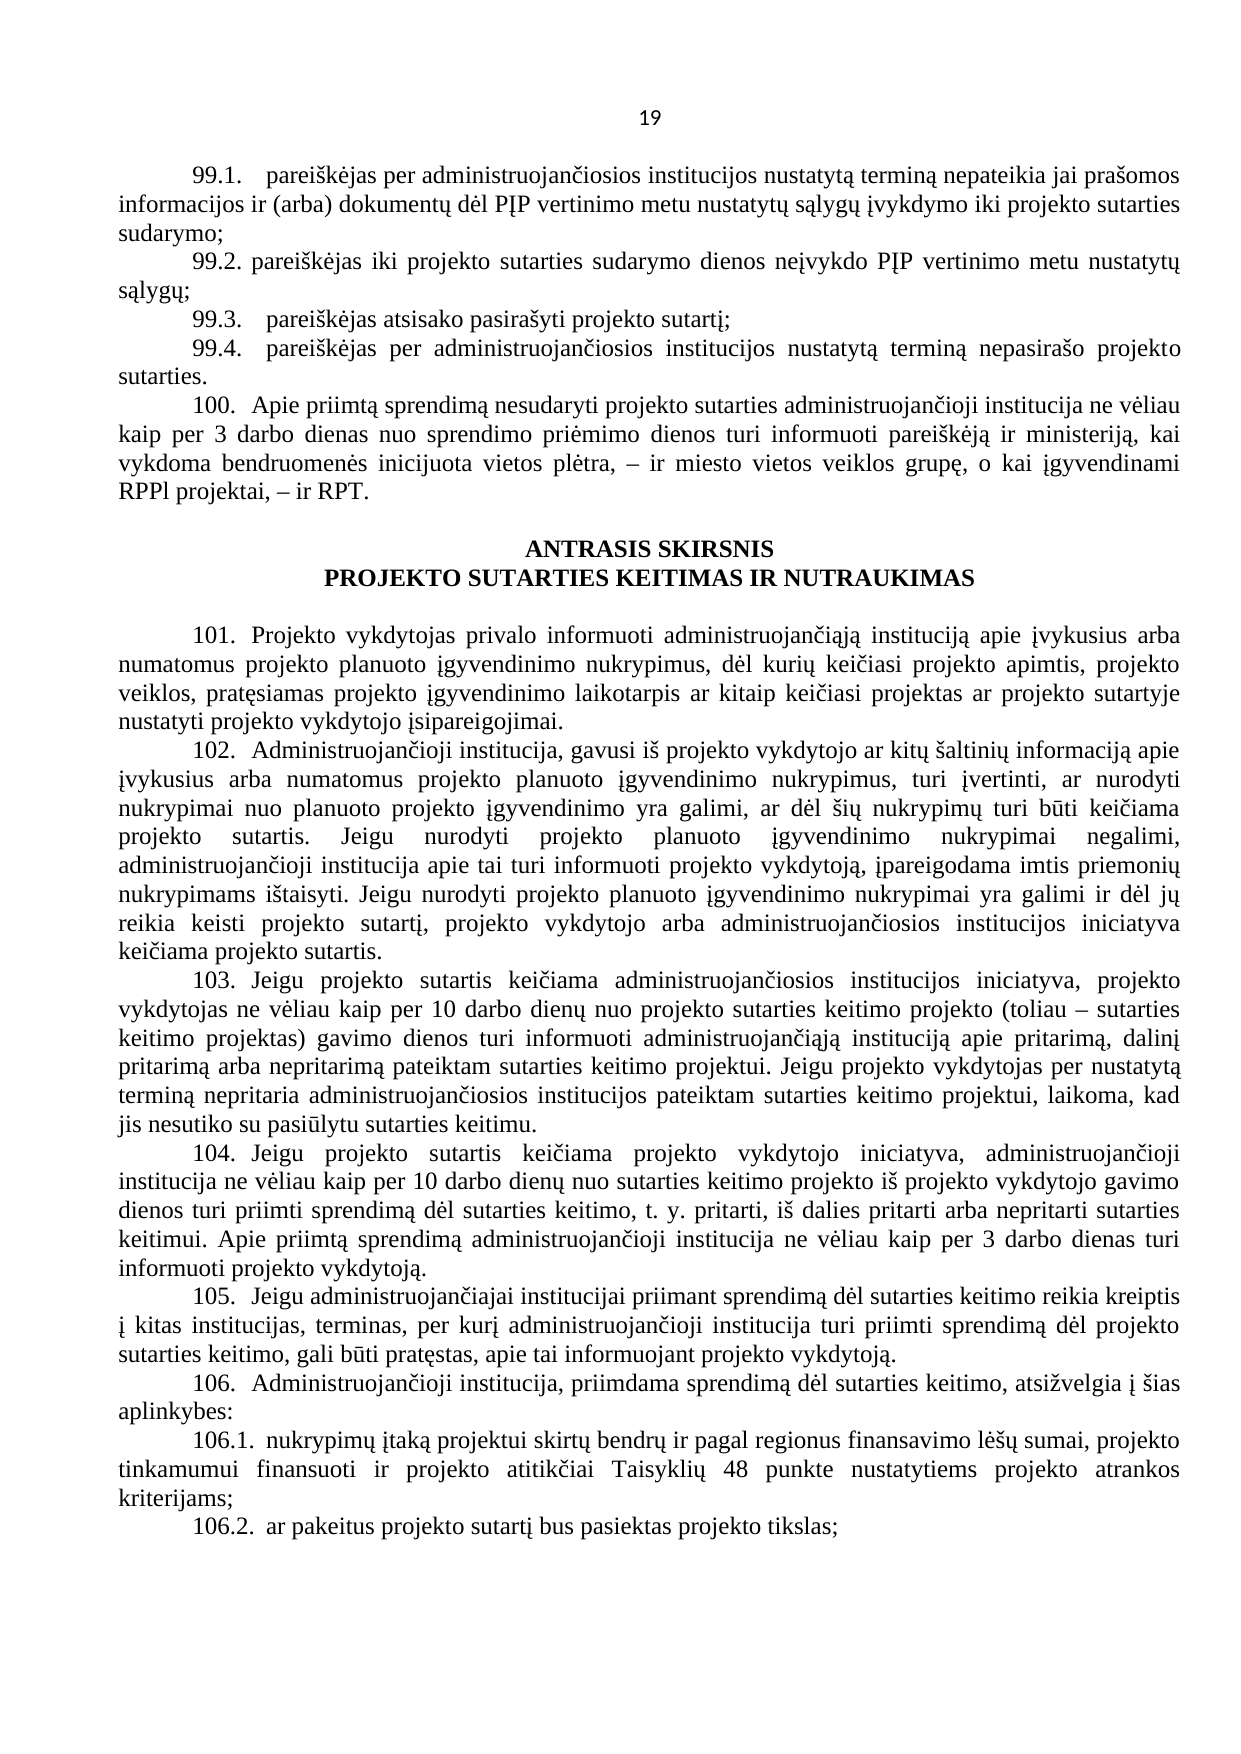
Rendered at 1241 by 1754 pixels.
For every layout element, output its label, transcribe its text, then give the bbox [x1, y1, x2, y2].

text 100. Apie priimtą sprendimą nesudaryti projekto sutarties administruojančioji institucija ne vėliau kaip per 3 darbo dienas nuo sprendimo priėmimo dienos turi informuoti pareiškėją ir ministeriją, kai vykdoma bendruomenės inicijuota vietos plėtra, – ir miesto vietos veiklos grupę, o kai įgyvendinami RPPl projektai, – ir RPT. [118, 390, 1181, 505]
subtitle PROJEKTO SUTARTIES KEITIMAS IR NUTRAUKIMAS [118, 563, 1181, 591]
text 106.2. ar pakeitus projekto sutartį bus pasiektas projekto tikslas; [192, 1511, 1181, 1540]
text 99.4. pareiškėjas per administruojančiosios institucijos nustatytą terminą nepasirašo projekto sutarties. [118, 333, 1181, 390]
subtitle ANTRASIS SKIRSNIS [118, 534, 1181, 563]
text 103. Jeigu projekto sutartis keičiama administruojančiosios institucijos iniciatyva, projekto vykdytojas ne vėliau kaip per 10 darbo dienų nuo projekto sutarties keitimo projekto (toliau – sutarties keitimo projektas) gavimo dienos turi informuoti administruojančiąją instituciją apie pritarimą, dalinį pritarimą arba nepritarimą pateiktam sutarties keitimo projektui. Jeigu projekto vykdytojas per nustatytą terminą nepritaria administruojančiosios institucijos pateiktam sutarties keitimo projektui, laikoma, kad jis nesutiko su pasiūlytu sutarties keitimu. [118, 965, 1181, 1138]
text 106.1. nukrypimų įtaką projektui skirtų bendrų ir pagal regionus finansavimo lėšų sumai, projekto tinkamumui finansuoti ir projekto atitikčiai Taisyklių 48 punkte nustatytiems projekto atrankos kriterijams; [118, 1425, 1181, 1511]
text 99.1. pareiškėjas per administruojančiosios institucijos nustatytą terminą nepateikia jai prašomos informacijos ir (arba) dokumentų dėl PĮP vertinimo metu nustatytų sąlygų įvykdymo iki projekto sutarties sudarymo; [118, 160, 1181, 246]
text 105. Jeigu administruojančiajai institucijai priimant sprendimą dėl sutarties keitimo reikia kreiptis į kitas institucijas, terminas, per kurį administruojančioji institucija turi priimti sprendimą dėl projekto sutarties keitimo, gali būti pratęstas, apie tai informuojant projekto vykdytoją. [118, 1281, 1181, 1368]
text 106. Administruojančioji institucija, priimdama sprendimą dėl sutarties keitimo, atsižvelgia į šias aplinkybes: [118, 1368, 1181, 1425]
text 99.2. pareiškėjas iki projekto sutarties sudarymo dienos neįvykdo PĮP vertinimo metu nustatytų sąlygų; [118, 246, 1181, 304]
text 99.3. pareiškėjas atsisako pasirašyti projekto sutartį; [192, 304, 1181, 333]
text 104. Jeigu projekto sutartis keičiama projekto vykdytojo iniciatyva, administruojančioji institucija ne vėliau kaip per 10 darbo dienų nuo sutarties keitimo projekto iš projekto vykdytojo gavimo dienos turi priimti sprendimą dėl sutarties keitimo, t. y. pritarti, iš dalies pritarti arba nepritarti sutarties keitimui. Apie priimtą sprendimą administruojančioji institucija ne vėliau kaip per 3 darbo dienas turi informuoti projekto vykdytoją. [118, 1138, 1181, 1281]
text 101. Projekto vykdytojas privalo informuoti administruojančiąją instituciją apie įvykusius arba numatomus projekto planuoto įgyvendinimo nukrypimus, dėl kurių keičiasi projekto apimtis, projekto veiklos, pratęsiamas projekto įgyvendinimo laikotarpis ar kitaip keičiasi projektas ar projekto sutartyje nustatyti projekto vykdytojo įsipareigojimai. [118, 620, 1181, 735]
text 102. Administruojančioji institucija, gavusi iš projekto vykdytojo ar kitų šaltinių informaciją apie įvykusius arba numatomus projekto planuoto įgyvendinimo nukrypimus, turi įvertinti, ar nurodyti nukrypimai nuo planuoto projekto įgyvendinimo yra galimi, ar dėl šių nukrypimų turi būti keičiama projekto sutartis. Jeigu nurodyti projekto planuoto įgyvendinimo nukrypimai negalimi, administruojančioji institucija apie tai turi informuoti projekto vykdytoją, įpareigodama imtis priemonių nukrypimams ištaisyti. Jeigu nurodyti projekto planuoto įgyvendinimo nukrypimai yra galimi ir dėl jų reikia keisti projekto sutartį, projekto vykdytojo arba administruojančiosios institucijos iniciatyva keičiama projekto sutartis. [118, 735, 1181, 965]
